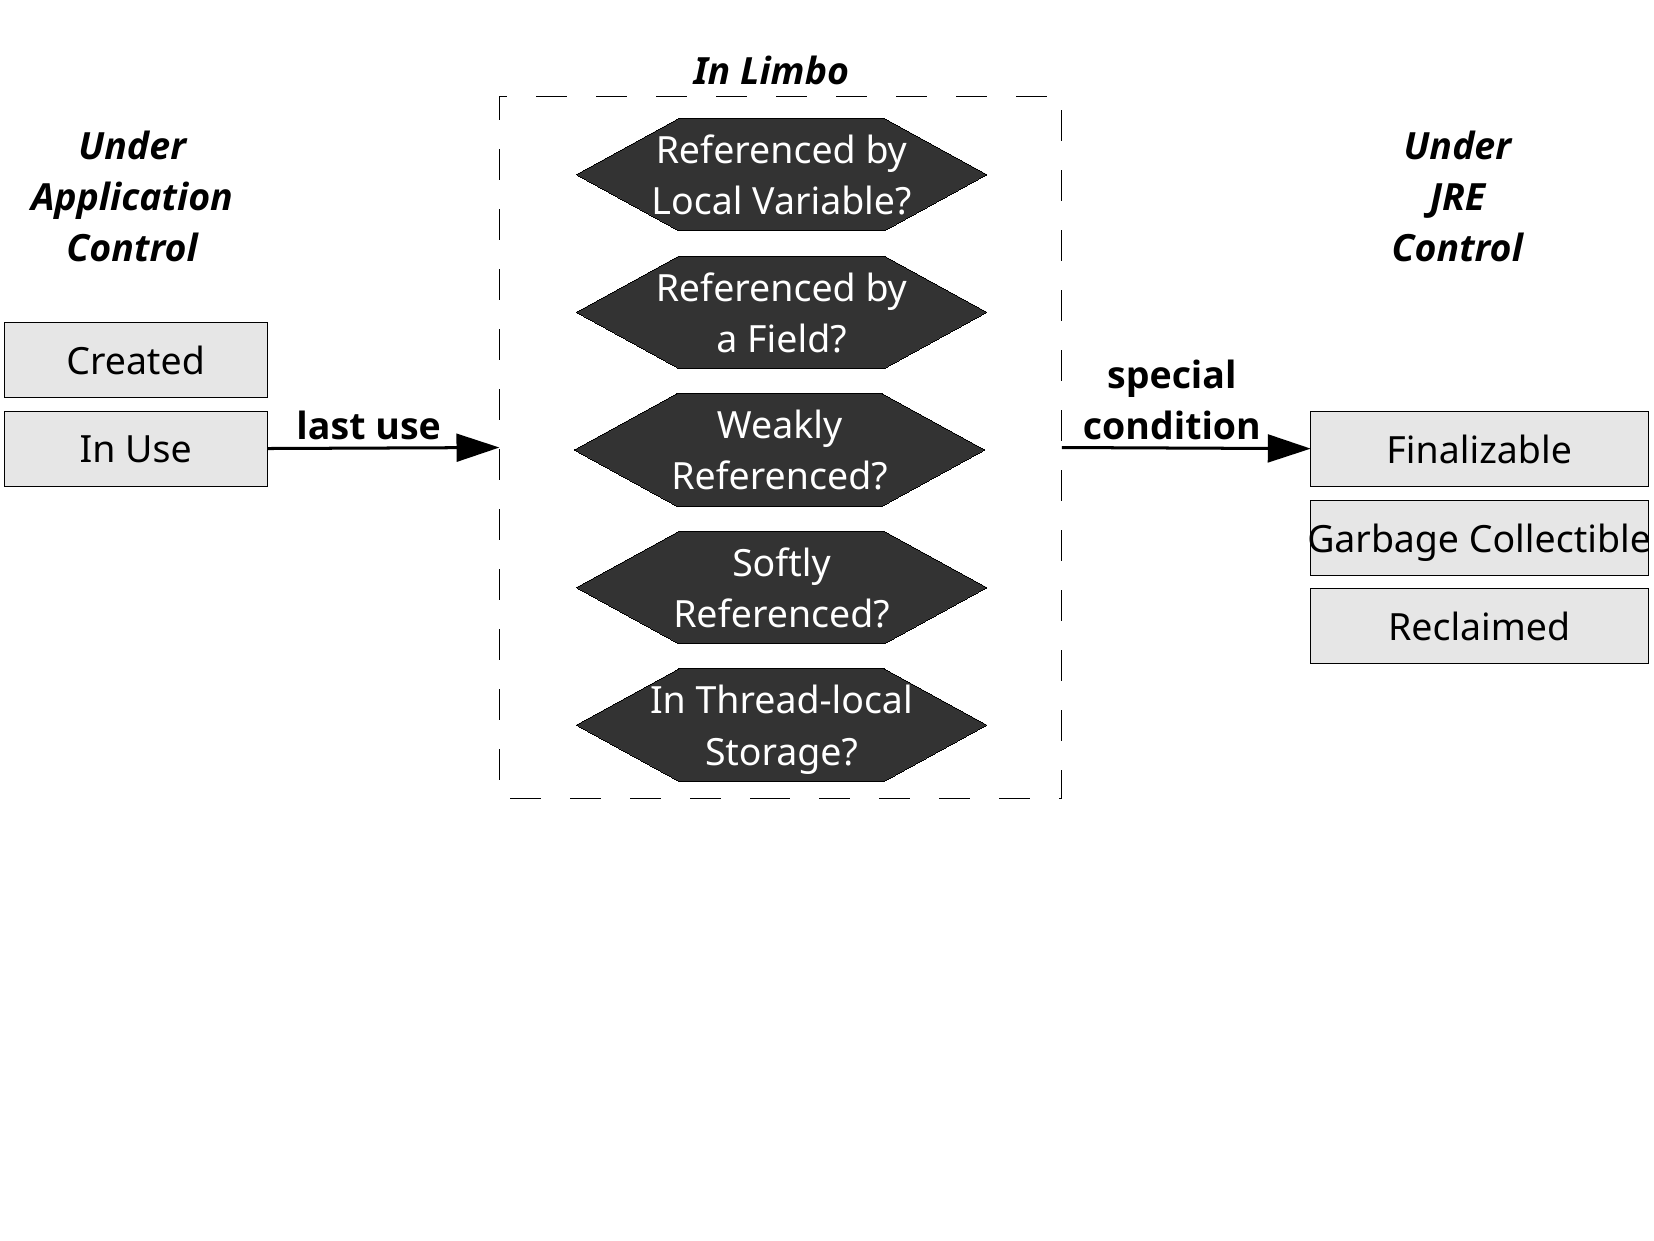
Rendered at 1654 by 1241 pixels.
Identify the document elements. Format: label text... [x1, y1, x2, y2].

text_box Finalizable [1310, 411, 1649, 487]
text_box Referenced by a Field? [576, 256, 987, 369]
text_box In Thread-local Storage? [576, 668, 987, 782]
text_box In Limbo [678, 37, 867, 96]
text_box Garbage Collectible [1310, 500, 1649, 576]
text_box Softly Referenced? [576, 531, 987, 644]
text_box Reclaimed [1310, 588, 1649, 664]
text_box Created [4, 322, 268, 398]
text_box Referenced by Local Variable? [576, 118, 987, 231]
text_box Weakly Referenced? [574, 393, 985, 507]
text_box Under JRE Control [1376, 112, 1543, 258]
text_box In Use [4, 411, 268, 487]
text_box Under Application Control [16, 112, 256, 258]
